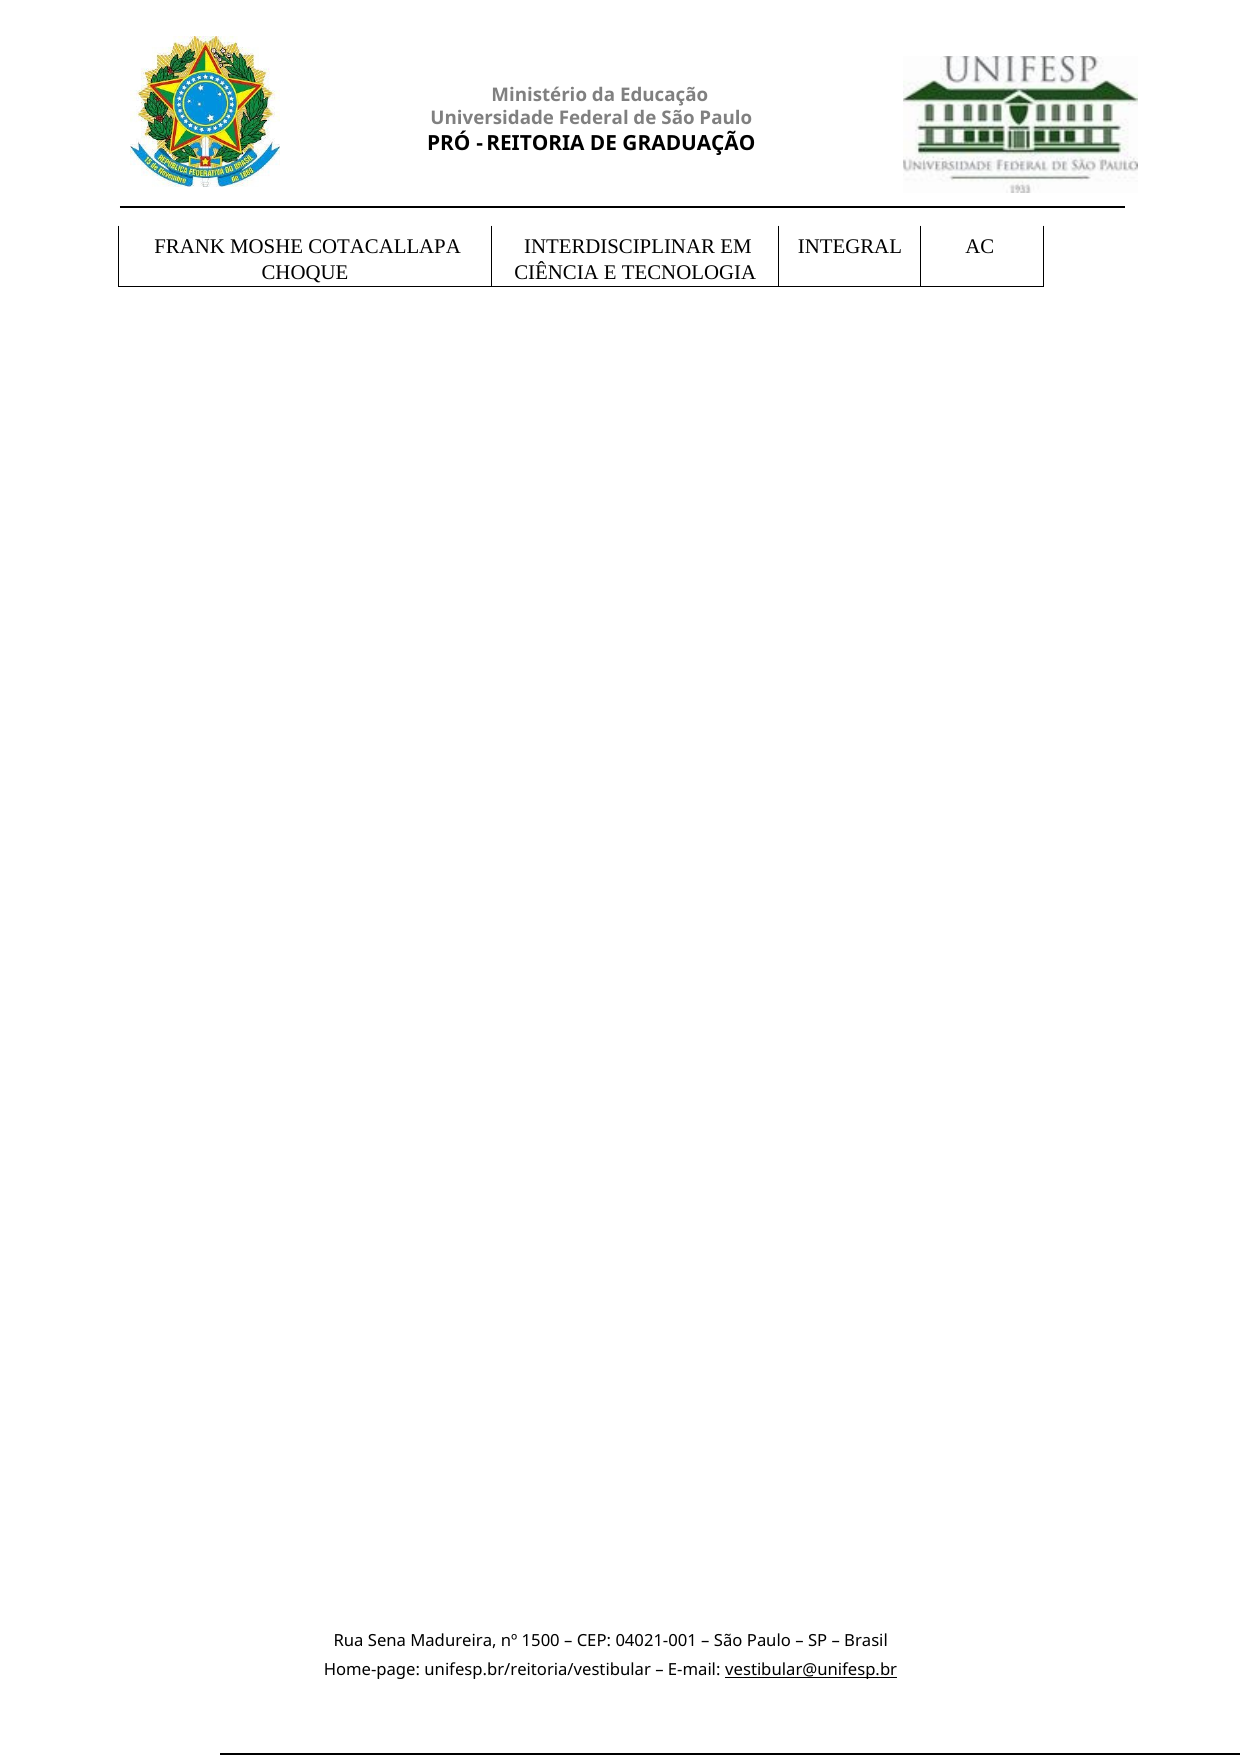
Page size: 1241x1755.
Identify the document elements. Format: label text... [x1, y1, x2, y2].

table_header INTEGRAL [779, 226, 920, 286]
table_header FRANK MOSHE COTACALLAPA CHOQUE [119, 226, 491, 286]
table_header AC [921, 226, 1043, 286]
table_header INTERDISCIPLINAR EM CIÊNCIA E TECNOLOGIA [492, 226, 778, 286]
